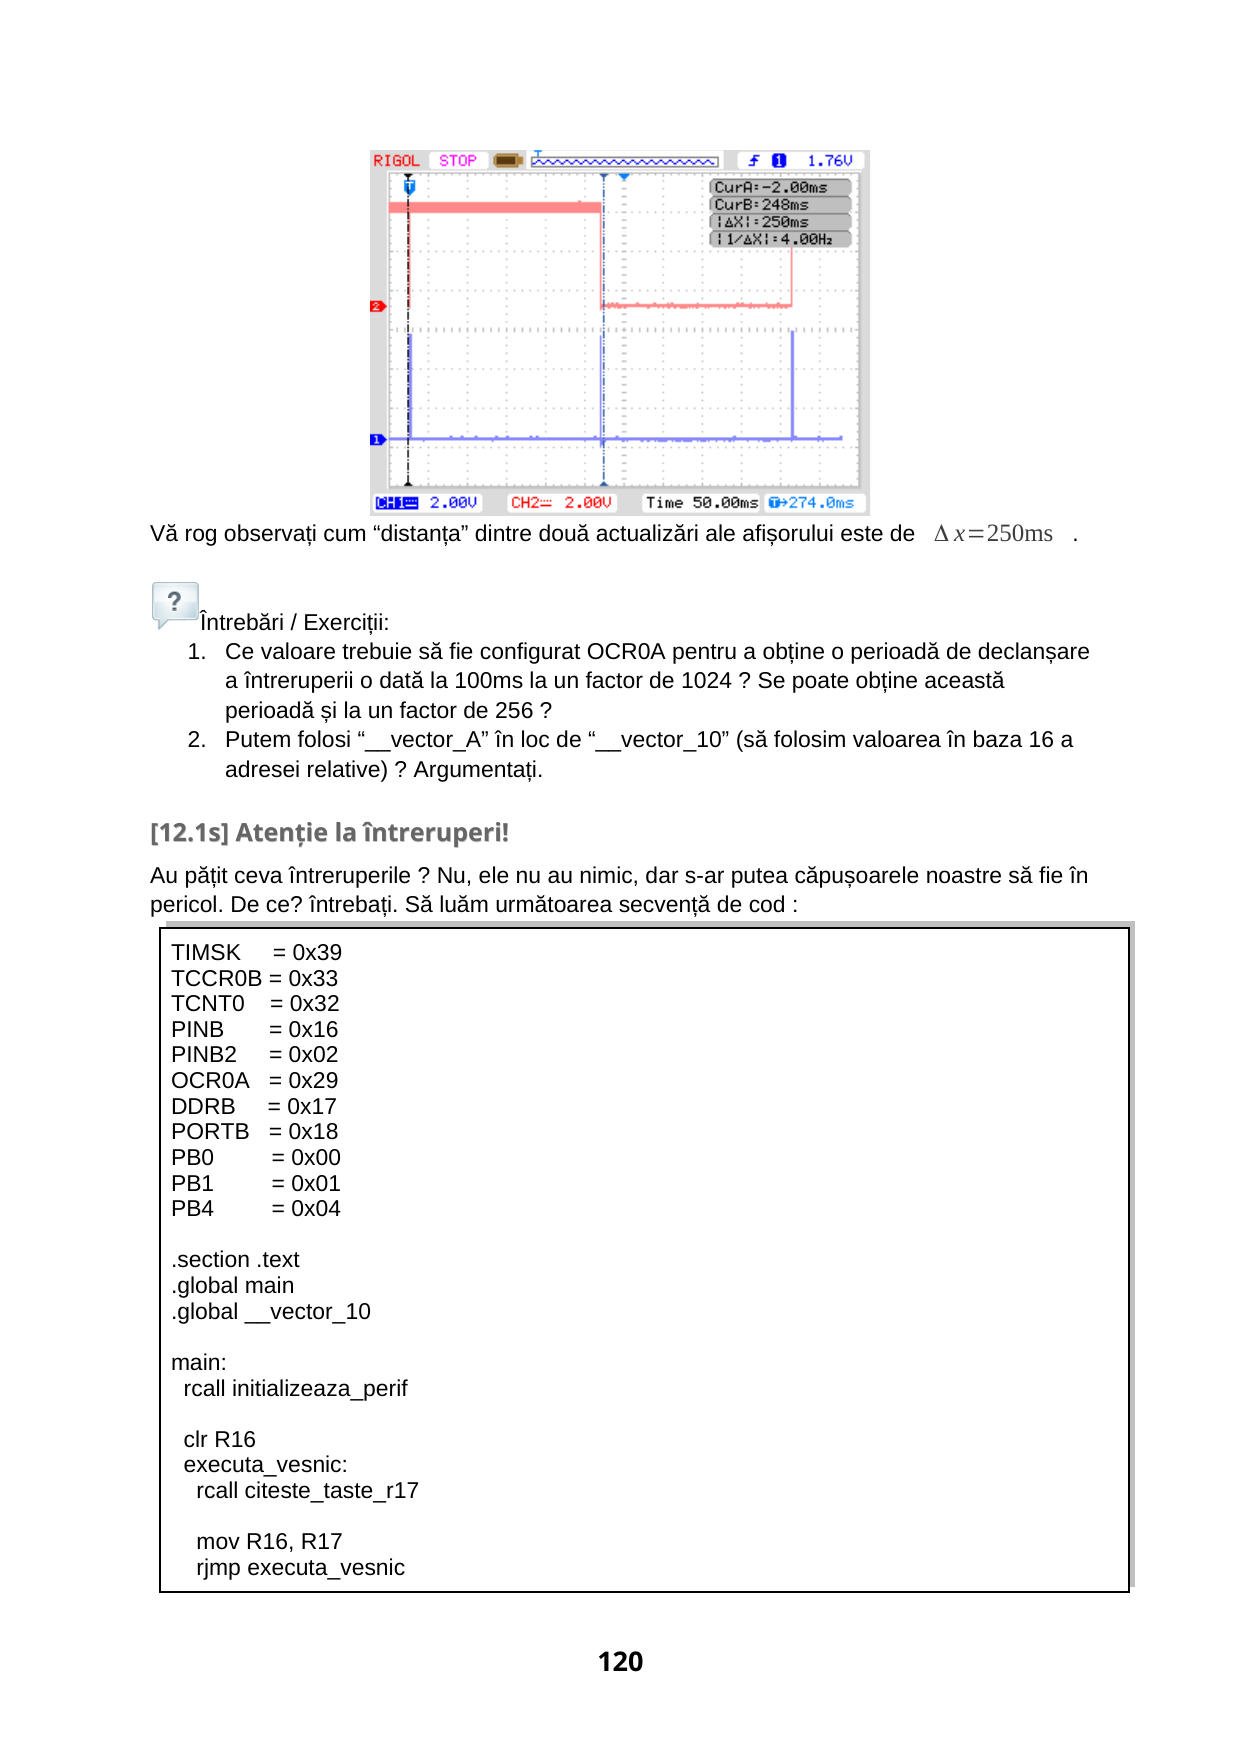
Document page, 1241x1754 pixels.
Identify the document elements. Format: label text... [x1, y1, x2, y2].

picture [370, 150, 871, 516]
table_header TIMSK = 0x39 TCCR0B = 0x33 TCNT0 = 0x32 PINB = 0x16 PINB2 = 0x02 OCR0A = 0x29 DDRB = 0x17 PORTB = 0x18 PB0 = 0x00 PB1 = 0x01 PB4 = 0x04 .section .text .global main .global __vector_10 main: rcall initializeaza_perif clr R16 executa_vesnic: rcall citeste_taste_r17 mov R16, R17 rjmp executa_vesnic [161, 929, 1128, 1591]
text Au pățit ceva întreruperile ? Nu, ele nu au nimic, dar s-ar putea căpușoarele noastre să fie în pericol. De ce? întrebați. Să luăm următoarea secvență de cod : [150, 862, 1091, 917]
list Ce valoare trebuie să fie configurat OCR0A pentru a obține o perioadă de declanșare a întreruperii o dată la 100ms la un factor de 1024 ? Se poate obține această perioadă și la un factor de 256 ? [187, 639, 1091, 723]
list Putem folosi “__vector_A” în loc de “__vector_10” (să folosim valoarea în baza 16 a adresei relative) ? Argumentați. [187, 727, 1091, 782]
text Întrebări / Exerciții: [150, 606, 1091, 635]
text Vă rog observați cum “distanța” dintre două actualizări ale afișorului este de. [150, 515, 1091, 547]
subtitle [12.1s] Atenție la întreruperi! [150, 815, 1091, 849]
picture [150, 580, 200, 631]
